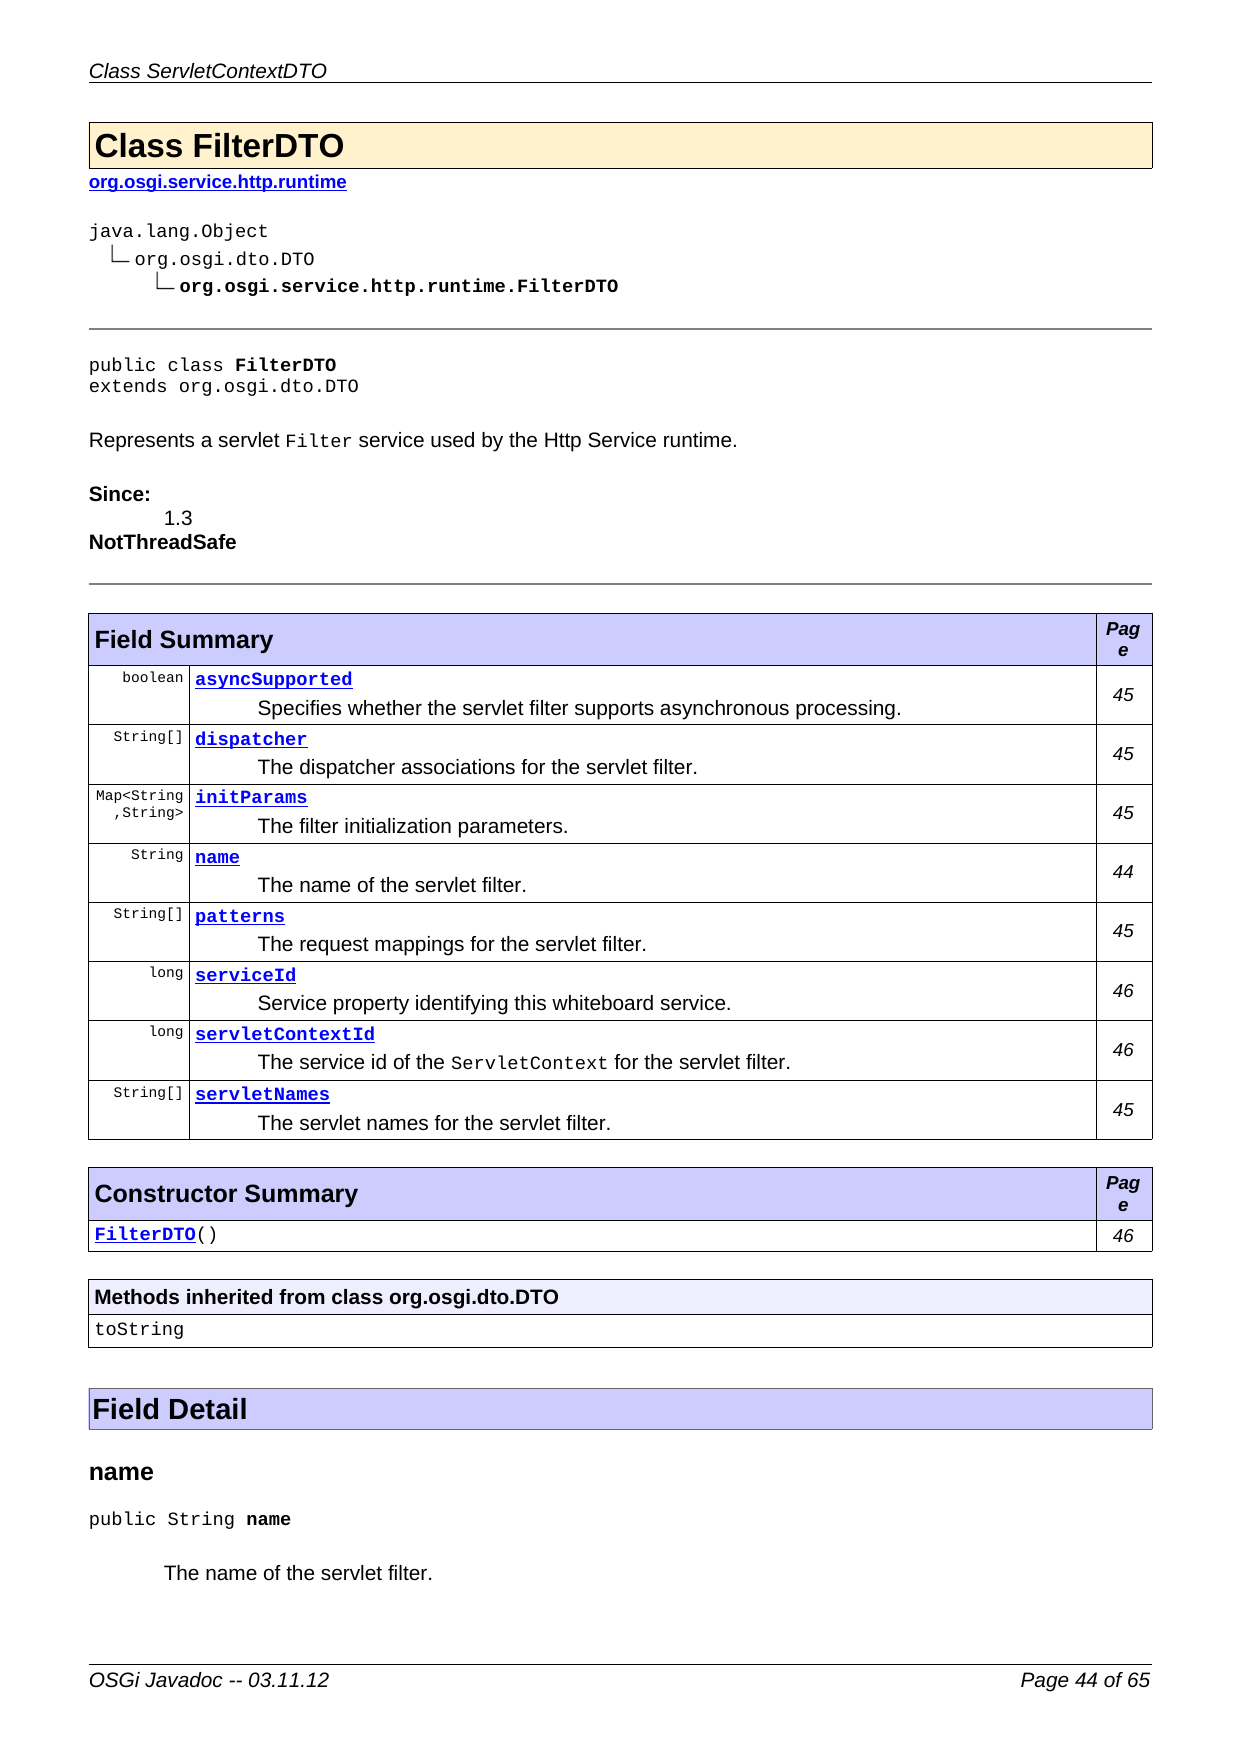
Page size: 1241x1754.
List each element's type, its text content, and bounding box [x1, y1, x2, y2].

text org.osgi.service.http.runtime.FilterDTO [88, 271, 1152, 298]
table_cell String [89, 844, 189, 902]
table_header Methods inherited from class org.osgi.dto.DTO [89, 1280, 1152, 1314]
table_header Field Summary [89, 614, 1096, 665]
table_cell initParams The filter initialization parameters. [190, 785, 1096, 842]
text public String name [88, 1510, 1152, 1531]
text org.osgi.dto.DTO [88, 243, 1152, 271]
text Represents a servlet Filter service used by the Http Service runtime. [88, 427, 1152, 453]
text extends org.osgi.dto.DTO [88, 377, 1152, 398]
table_cell String[] [89, 725, 189, 783]
table_cell 45 [1097, 903, 1152, 961]
table_cell 46 [1097, 1221, 1152, 1251]
text 1.3 [163, 506, 1152, 530]
table_cell 44 [1097, 844, 1152, 902]
table_cell long [89, 1021, 189, 1080]
table_cell Map<String,String> [89, 785, 189, 842]
table_cell 45 [1097, 725, 1152, 783]
text The name of the servlet filter. [163, 1561, 1152, 1584]
table_cell boolean [89, 666, 189, 724]
table_cell name The name of the servlet filter. [190, 844, 1096, 902]
table_cell dispatcher The dispatcher associations for the servlet filter. [190, 725, 1096, 783]
table_cell long [89, 962, 189, 1020]
table_header Constructor Summary [89, 1168, 1096, 1220]
table_cell servletNames The servlet names for the servlet filter. [190, 1081, 1096, 1139]
picture [111, 243, 135, 266]
table_cell 45 [1097, 785, 1152, 842]
subtitle Field Detail [90, 1389, 1152, 1429]
table_header Page [1097, 614, 1152, 665]
text NotThreadSafe [88, 530, 1152, 554]
table_cell 45 [1097, 666, 1152, 724]
table_cell serviceId Service property identifying this whiteboard service. [190, 962, 1096, 1020]
table_cell String[] [89, 903, 189, 961]
table_cell toString [89, 1315, 1152, 1347]
table_cell 45 [1097, 962, 1152, 1020]
text Since: [88, 482, 1152, 506]
table_cell FilterDTO() [89, 1221, 1096, 1251]
picture [156, 270, 180, 293]
text public class FilterDTO [88, 356, 1152, 377]
table_cell String[] [89, 1081, 189, 1139]
subtitle Class FilterDTO [90, 123, 1152, 168]
text java.lang.Object [88, 222, 1152, 243]
table_cell 46 [1097, 1021, 1152, 1080]
text org.osgi.service.http.runtime [88, 171, 1152, 193]
table_cell asyncSupported Specifies whether the servlet filter supports asynchronous processing. [190, 666, 1096, 724]
table_cell servletContextId The service id of the ServletContext for the servlet filter. [190, 1021, 1096, 1080]
table_cell patterns The request mappings for the servlet filter. [190, 903, 1096, 961]
table_cell 45 [1097, 1081, 1152, 1139]
subtitle name [88, 1457, 1152, 1486]
table_header Page [1097, 1168, 1152, 1220]
